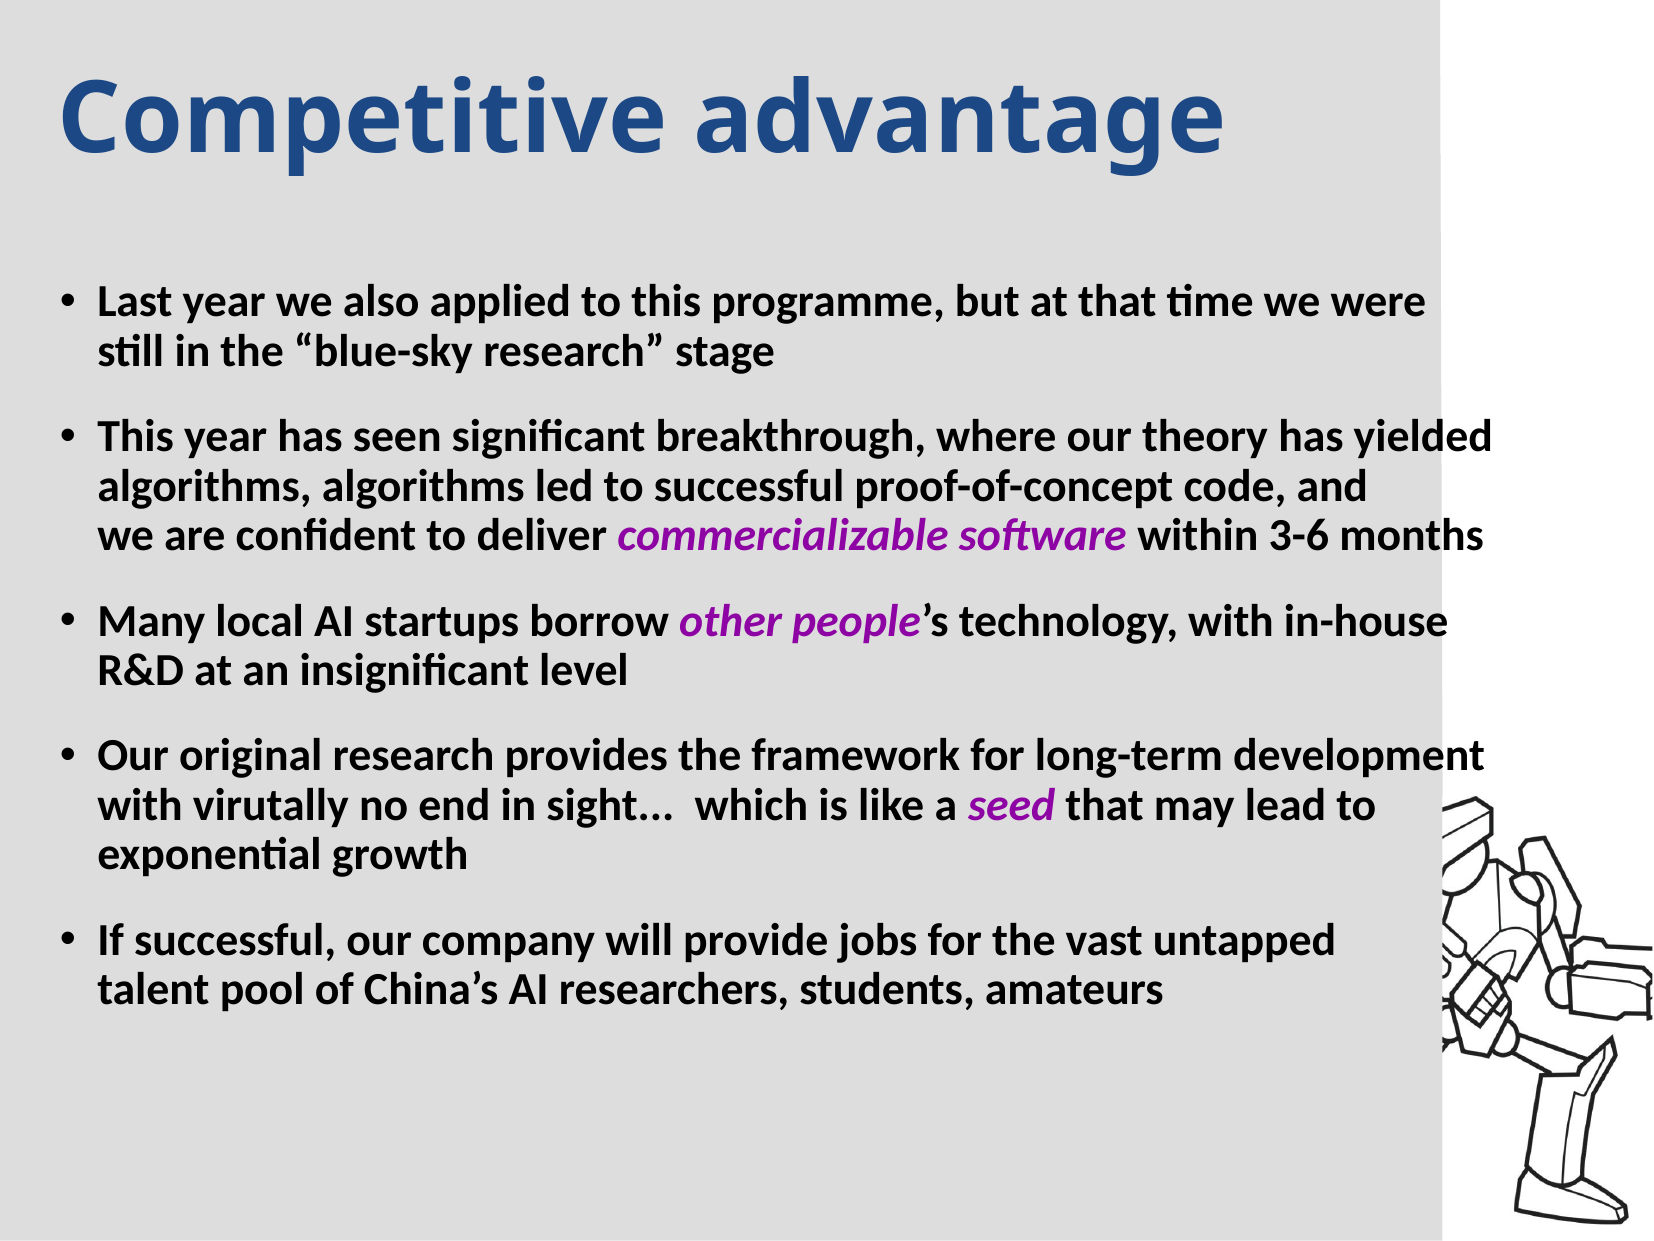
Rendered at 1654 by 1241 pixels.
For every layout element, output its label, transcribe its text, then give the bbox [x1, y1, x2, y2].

picture [1442, 795, 1653, 1241]
text_box [0, 0, 1442, 1241]
text_box Last year we also applied to this programme, but at that time we were still in the “blue-sky research” stage This year has seen significant breakthrough, where our theory has yielded algorithms, algorithms led to successful proof-of-concept code, and we are confident to deliver commercializable software within 3-6 months Many local AI startups borrow other people’s technology, with in-house R&D at an insignificant level Our original research provides the framework for long-term development with virutally no end in sight... which is like a seed that may lead to exponential growth If successful, our company will provide jobs for the vast untapped talent pool of China’s AI researchers, students, amateurs [45, 269, 1546, 1178]
text_box Competitive advantage [43, 44, 1408, 179]
